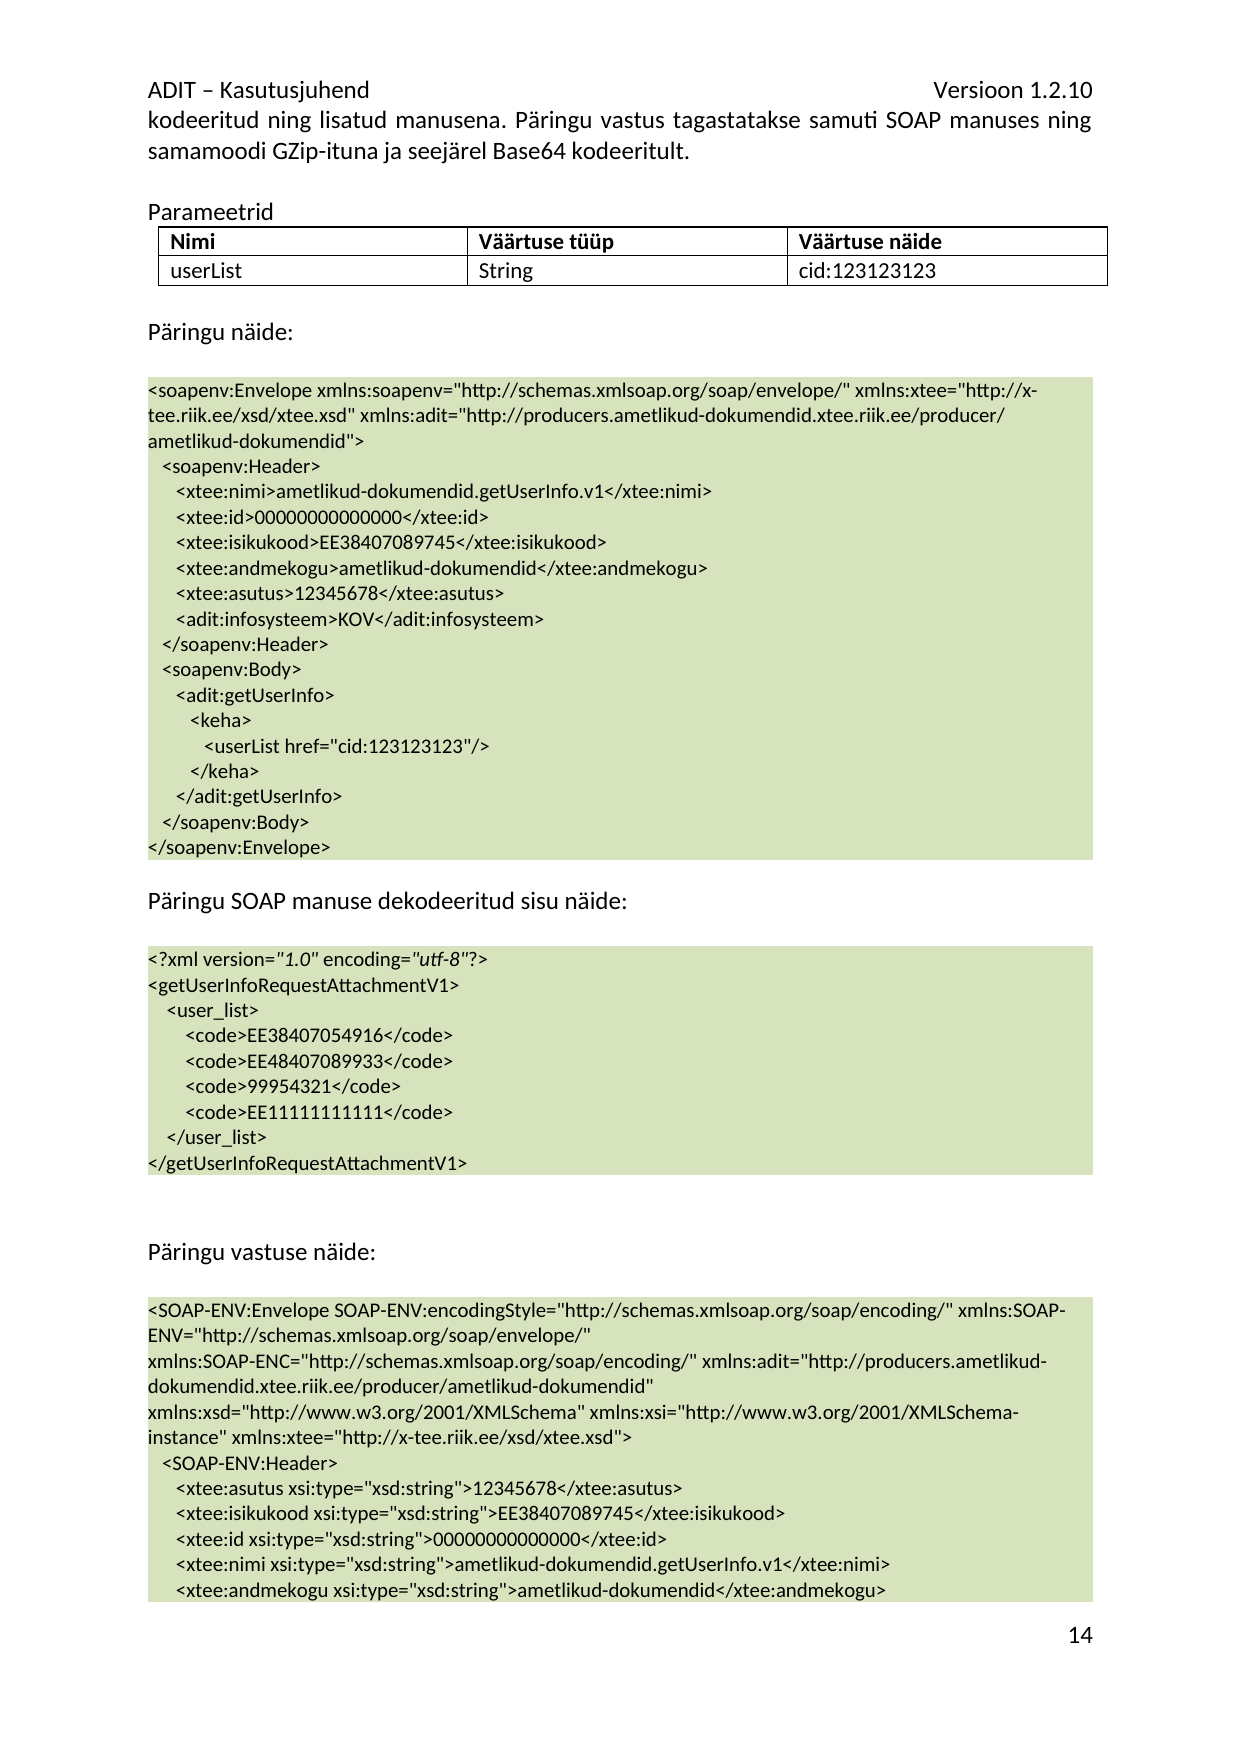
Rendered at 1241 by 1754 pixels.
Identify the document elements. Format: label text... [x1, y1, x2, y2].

text <xtee:id xsi:type="xsd:string">00000000000000</xtee:id> [148, 1526, 1093, 1551]
text <xtee:andmekogu>ametlikud-dokumendid</xtee:andmekogu> [148, 555, 1093, 580]
table_header Väärtuse tüüp [468, 228, 787, 255]
text <SOAP-ENV:Header> [148, 1450, 1093, 1475]
text <xtee:isikukood xsi:type="xsd:string">EE38407089745</xtee:isikukood> [148, 1501, 1093, 1526]
text </soapenv:Envelope> [148, 834, 1093, 860]
text <soapenv:Body> [148, 657, 1093, 682]
text <getUserInfoRequestAttachmentV1> [148, 972, 1093, 997]
text <xtee:id>00000000000000</xtee:id> [148, 504, 1093, 529]
text <code>99954321</code> [148, 1073, 1093, 1099]
text Päringu vastuse näide: [148, 1236, 1093, 1267]
text </getUserInfoRequestAttachmentV1> [148, 1150, 1093, 1175]
text <keha> [148, 707, 1093, 733]
text <SOAP-ENV:Envelope SOAP-ENV:encodingStyle="http://schemas.xmlsoap.org/soap/encoding/" xmlns:SOAP-ENV="http://schemas.xmlsoap.org/soap/envelope/" xmlns:SOAP-ENC="http://schemas.xmlsoap.org/soap/encoding/" xmlns:adit="http://producers.ametlikud-dokumendid.xtee.riik.ee/producer/ametlikud-dokumendid" xmlns:xsd="http://www.w3.org/2001/XMLSchema" xmlns:xsi="http://www.w3.org/2001/XMLSchema-instance" xmlns:xtee="http://x-tee.riik.ee/xsd/xtee.xsd"> [148, 1297, 1093, 1450]
text <xtee:asutus xsi:type="xsd:string">12345678</xtee:asutus> [148, 1475, 1093, 1501]
text <xtee:nimi>ametlikud-dokumendid.getUserInfo.v1</xtee:nimi> [148, 479, 1093, 504]
text <code>EE48407089933</code> [148, 1048, 1093, 1073]
text <soapenv:Header> [148, 453, 1093, 479]
text <xtee:nimi xsi:type="xsd:string">ametlikud-dokumendid.getUserInfo.v1</xtee:nimi> [148, 1551, 1093, 1577]
text <soapenv:Envelope xmlns:soapenv="http://schemas.xmlsoap.org/soap/envelope/" xmlns:xtee="http://x-tee.riik.ee/xsd/xtee.xsd" xmlns:adit="http://producers.ametlikud-dokumendid.xtee.riik.ee/producer/ametlikud-dokumendid"> [148, 377, 1093, 453]
table_cell String [468, 256, 787, 284]
text <xtee:isikukood>EE38407089745</xtee:isikukood> [148, 529, 1093, 555]
text kodeeritud ning lisatud manusena. Päringu vastus tagastatakse samuti SOAP manuses ning samamoodi GZip-ituna ja seejärel Base64 kodeeritult. [148, 104, 1093, 165]
text Päringu näide: [148, 316, 1093, 347]
table_cell userList [159, 256, 467, 284]
text </user_list> [148, 1124, 1093, 1150]
text <code>EE11111111111</code> [148, 1099, 1093, 1124]
text </adit:getUserInfo> [148, 784, 1093, 809]
text </soapenv:Header> [148, 631, 1093, 657]
text <code>EE38407054916</code> [148, 1023, 1093, 1048]
table_header Nimi [159, 228, 467, 255]
text <xtee:asutus>12345678</xtee:asutus> [148, 580, 1093, 606]
text Päringu SOAP manuse dekodeeritud sisu näide: [148, 885, 1093, 916]
table_header Väärtuse näide [788, 228, 1107, 255]
text <userList href="cid:123123123"/> [148, 733, 1093, 758]
text <xtee:andmekogu xsi:type="xsd:string">ametlikud-dokumendid</xtee:andmekogu> [148, 1577, 1093, 1602]
text Parameetrid [148, 196, 1093, 226]
text </soapenv:Body> [148, 809, 1093, 834]
text <user_list> [148, 997, 1093, 1023]
table_cell cid:123123123 [788, 256, 1107, 284]
text <adit:infosysteem>KOV</adit:infosysteem> [148, 606, 1093, 631]
text <adit:getUserInfo> [148, 682, 1093, 707]
text </keha> [148, 758, 1093, 784]
text <?xml version="1.0" encoding="utf-8"?> [148, 946, 1093, 972]
